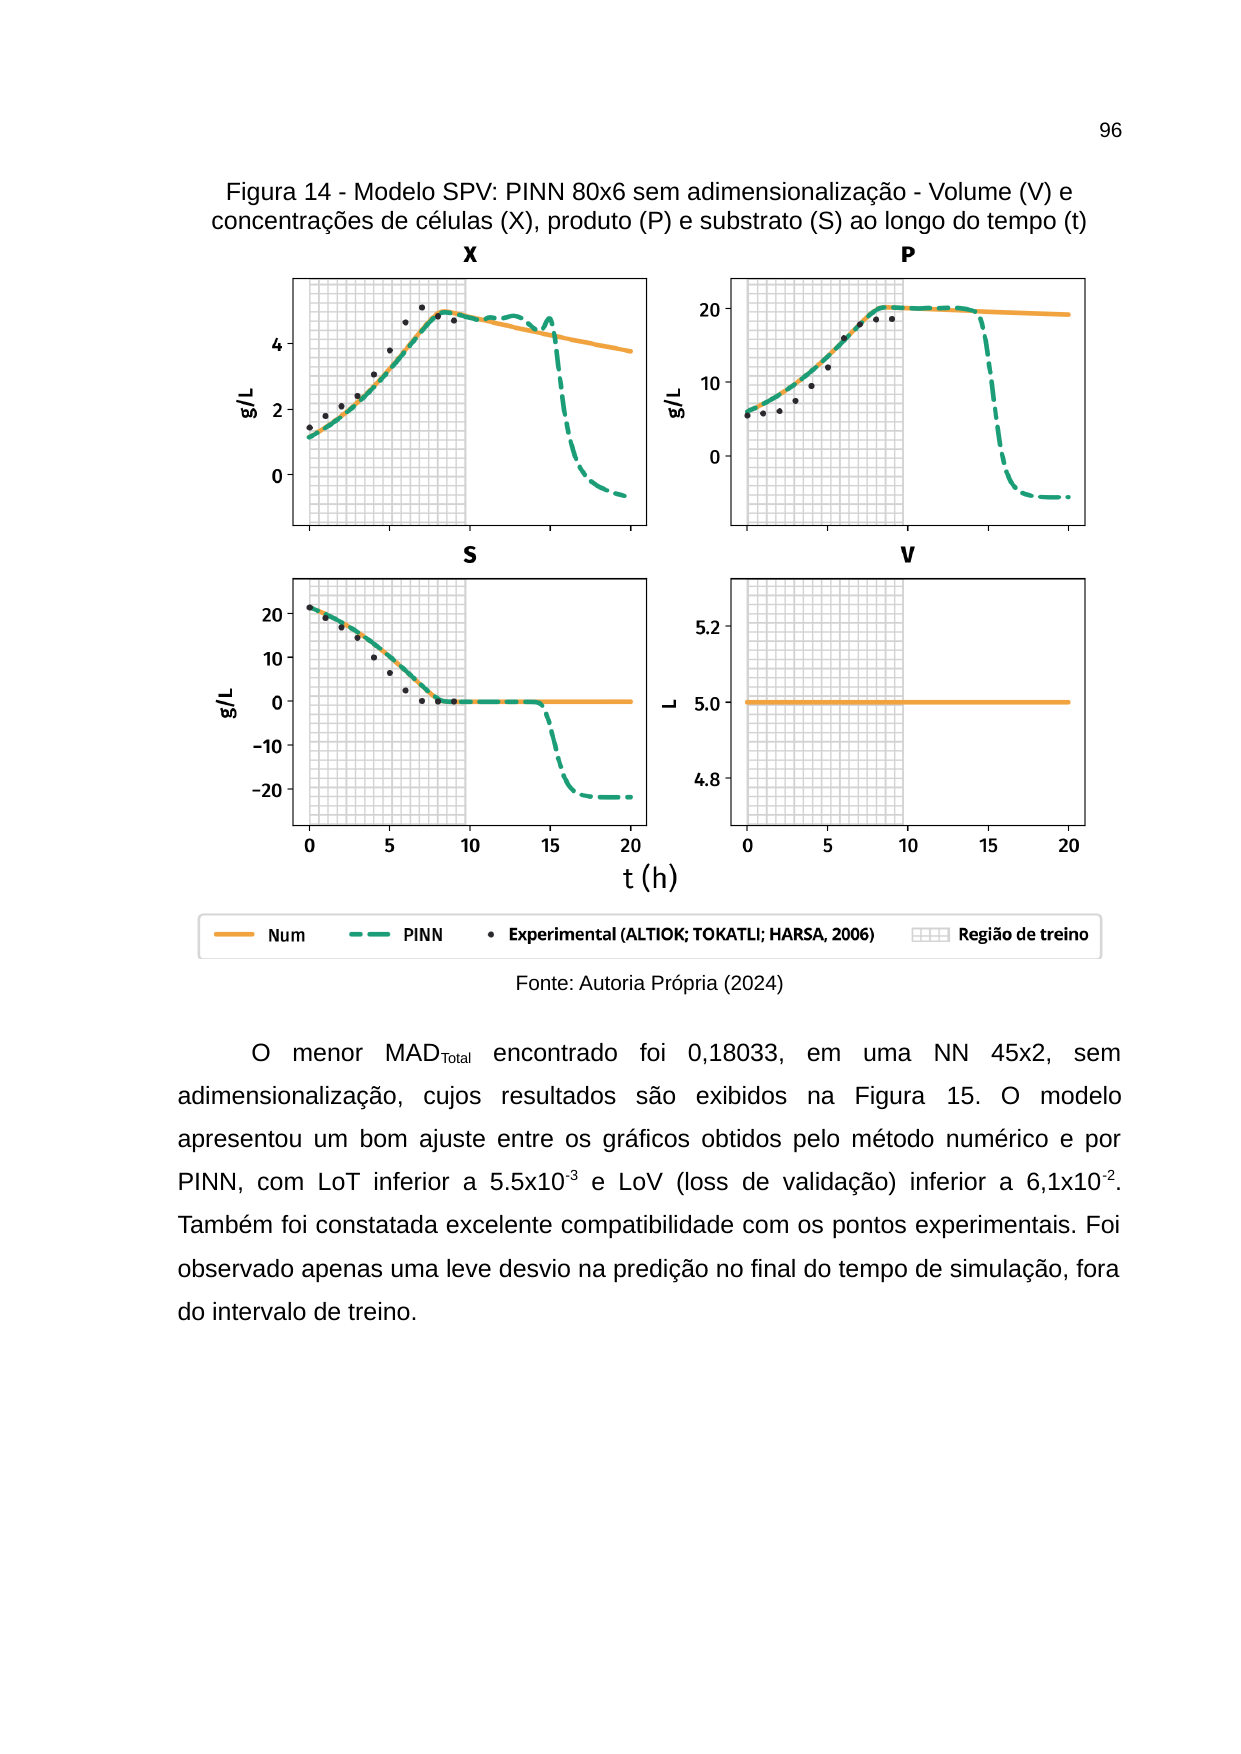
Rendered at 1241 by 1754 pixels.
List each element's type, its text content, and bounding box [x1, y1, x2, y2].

text Fonte: Autoria Própria (2024) [177, 959, 1122, 995]
text O menor MADTotal encontrado foi 0,18033, em uma NN 45x2, sem adimensionalização, cujos resultados são exibidos na Figura 15. O modelo apresentou um bom ajuste entre os gráficos obtidos pelo método numérico e por PINN, com LoT inferior a 5.5x10-3 e LoV (loss de validação) inferior a 6,1x10-2. Também foi constatada excelente compatibilidade com os pontos experimentais. Foi observado apenas uma leve desvio na predição no final do tempo de simulação, fora do intervalo de treino. [177, 1038, 1122, 1325]
picture [177, 234, 1123, 959]
text Figura 14 - Modelo SPV: PINN 80x6 sem adimensionalização - Volume (V) e concentrações de células (X), produto (P) e substrato (S) ao longo do tempo (t) [177, 177, 1122, 234]
